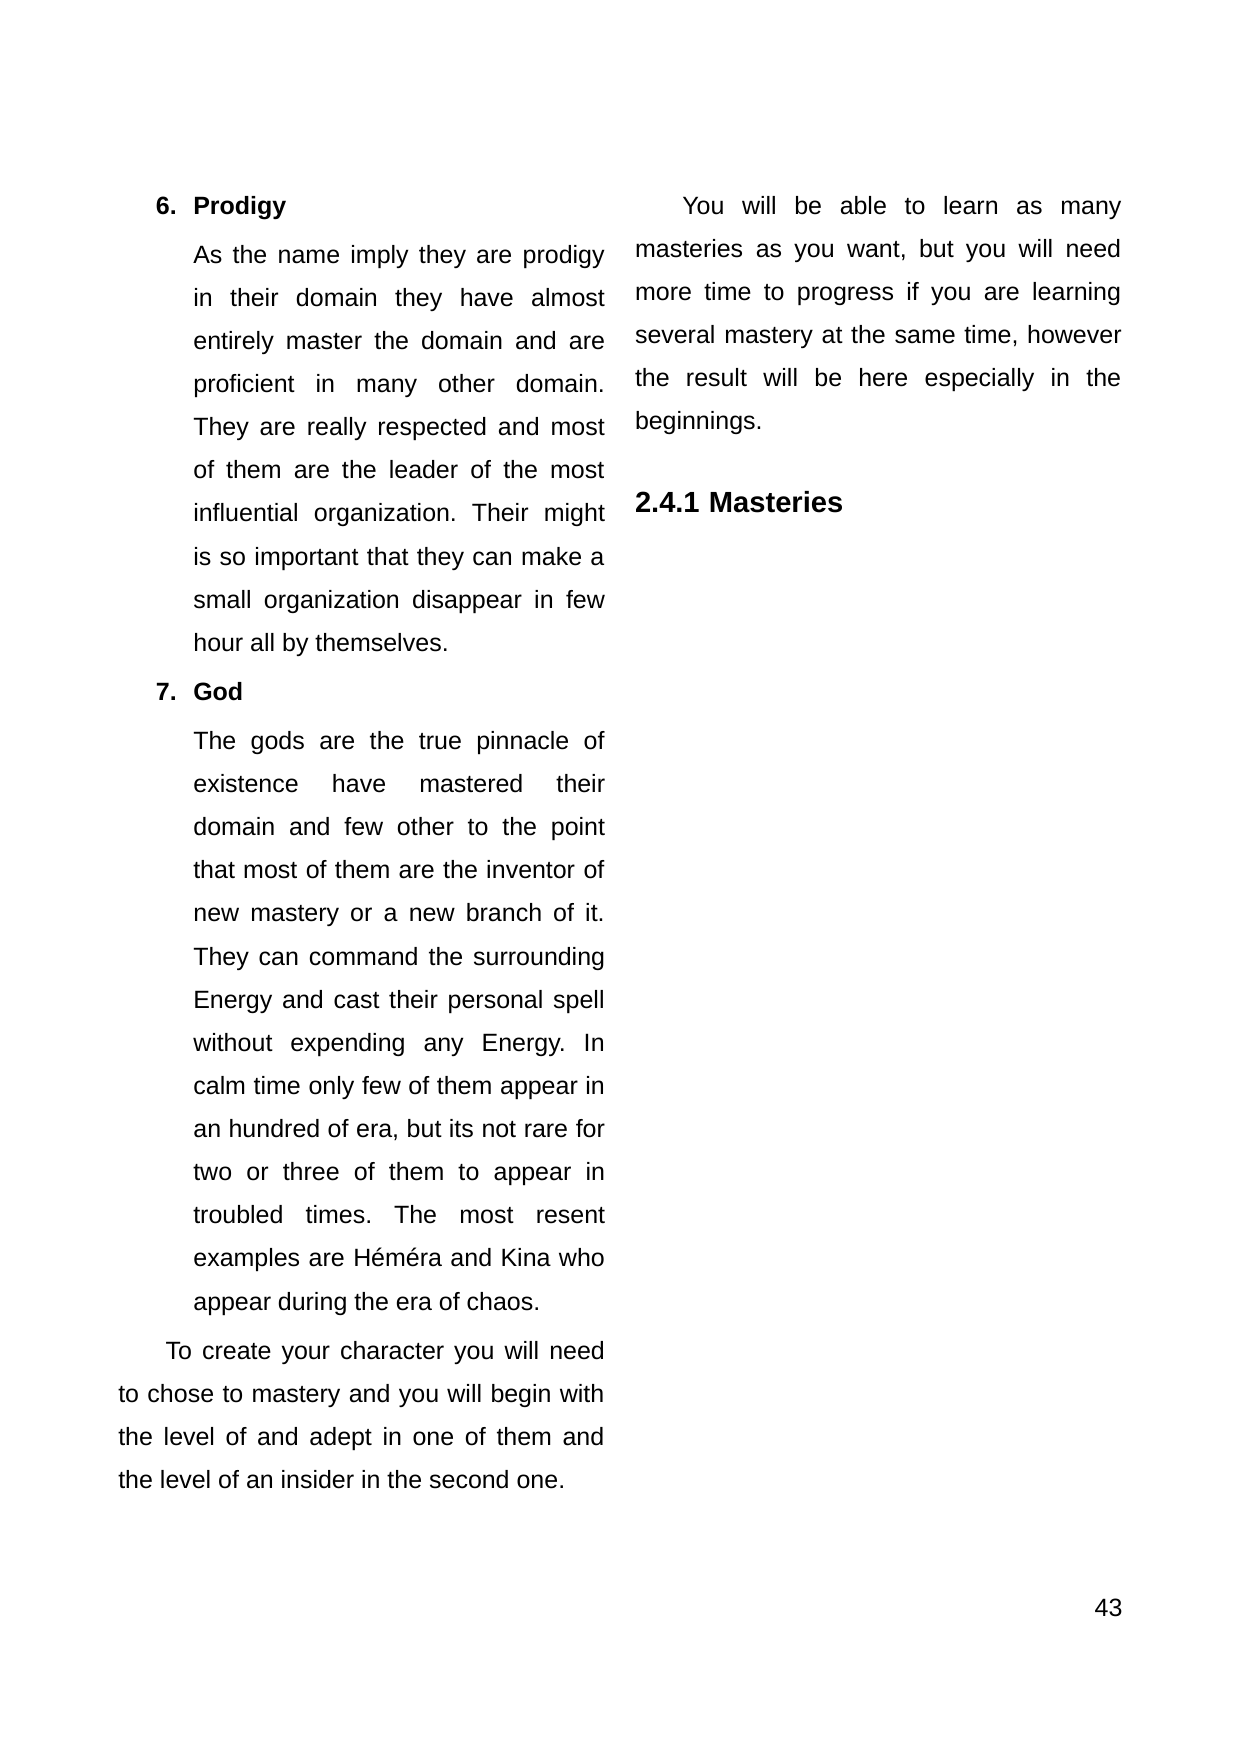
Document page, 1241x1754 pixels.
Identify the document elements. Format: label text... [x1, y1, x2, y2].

list Prodigy [156, 191, 605, 219]
list The gods are the true pinnacle of existence have mastered their domain and few other to the point that most of them are the inventor of new mastery or a new branch of it. They can command the surrounding Energy and cast their personal spell without expending any Energy. In calm time only few of them appear in an hundred of era, but its not rare for two or three of them to appear in troubled times. The most resent examples are Héméra and Kina who appear during the era of chaos. [156, 726, 605, 1315]
text You will be able to learn as many masteries as you want, but you will need more time to progress if you are learning several mastery at the same time, however the result will be here especially in the beginnings. [635, 191, 1122, 435]
text To create your character you will need to chose to mastery and you will begin with the level of and adept in one of them and the level of an insider in the second one. [118, 1336, 605, 1494]
subtitle Masteries [635, 485, 1122, 518]
list God [156, 677, 605, 706]
list As the name imply they are prodigy in their domain they have almost entirely master the domain and are proficient in many other domain. They are really respected and most of them are the leader of the most influential organization. Their might is so important that they can make a small organization disappear in few hour all by themselves. [156, 240, 605, 657]
